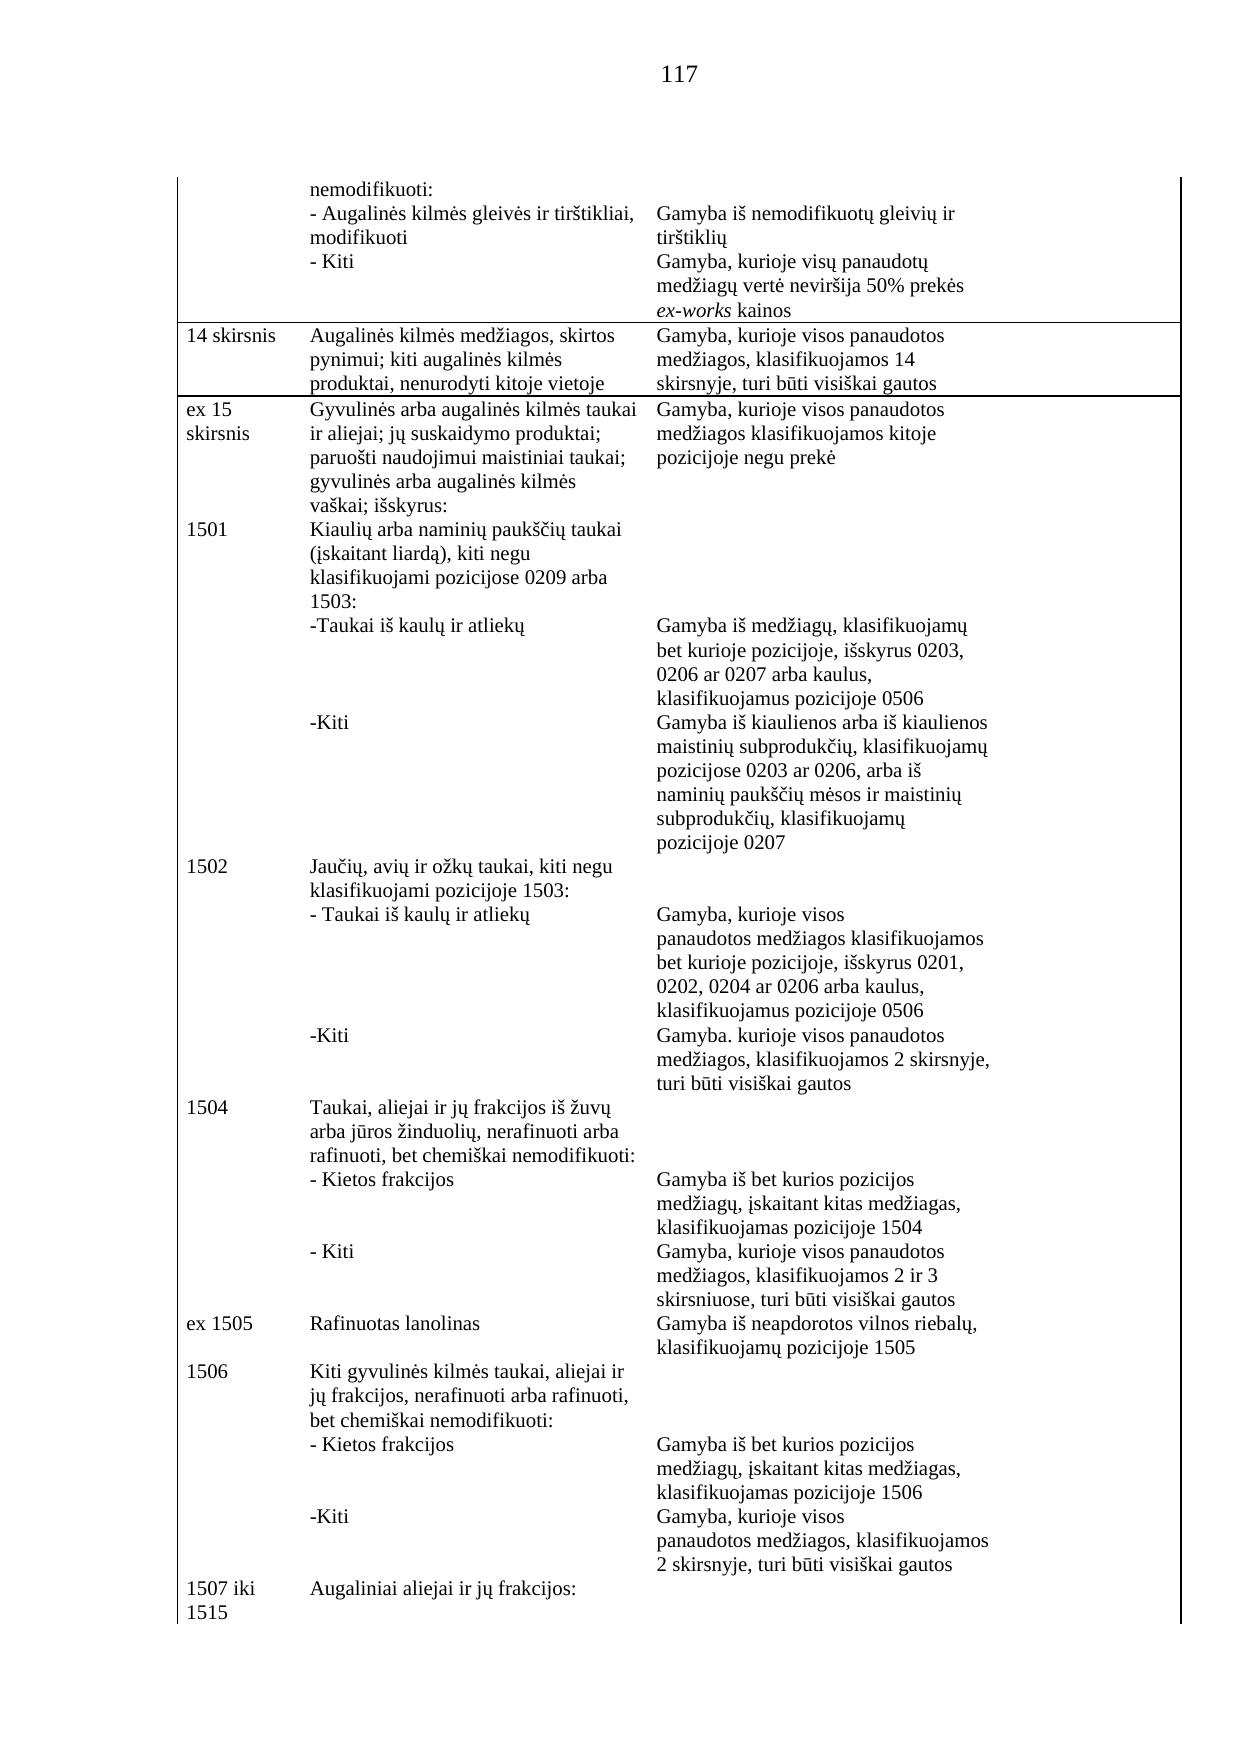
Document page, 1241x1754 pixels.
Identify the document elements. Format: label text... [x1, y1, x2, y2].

table_cell [178, 1432, 301, 1504]
table_cell [178, 614, 301, 710]
table_cell - Kietos frakcijos [301, 1432, 647, 1504]
table_cell 1507 iki 1515 [178, 1576, 301, 1624]
table_cell [178, 249, 301, 322]
table_cell -Kiti [301, 1504, 647, 1576]
table_cell 1501 [178, 517, 301, 613]
table_cell [1000, 1576, 1180, 1624]
table_cell Gamyba iš neapdorotos vilnos riebalų, klasifikuojamų pozicijoje 1505 [648, 1311, 999, 1359]
table_cell Kiti gyvulinės kilmės taukai, aliejai ir jų frakcijos, nerafinuoti arba rafinuoti, bet chemiškai nemodifikuoti: [301, 1359, 647, 1432]
table_cell -Kiti [301, 710, 647, 854]
table_cell [178, 201, 301, 249]
table_cell [1000, 710, 1180, 854]
table_cell 1506 [178, 1359, 301, 1432]
table_cell - Kiti [301, 249, 647, 322]
table_cell [1000, 1311, 1180, 1359]
table_cell - Augalinės kilmės gleivės ir tirštikliai, modifikuoti [301, 201, 647, 249]
table_cell [1000, 1504, 1180, 1576]
table_cell [1000, 1095, 1180, 1167]
table_cell ex 15 skirsnis [178, 397, 301, 517]
table_cell Gamyba. kurioje visos panaudotos medžiagos, klasifikuojamos 2 skirsnyje, turi būti visiškai gautos [648, 1023, 999, 1095]
table_cell Rafinuotas lanolinas [301, 1311, 647, 1359]
table_cell Gamyba iš medžiagų, klasifikuojamų bet kurioje pozicijoje, išskyrus 0203, 0206 ar 0207 arba kaulus, klasifikuojamus pozicijoje 0506 [648, 614, 999, 710]
table_cell Augalinės kilmės medžiagos, skirtos pynimui; kiti augalinės kilmės produktai, nenurodyti kitoje vietoje [301, 323, 647, 395]
table_cell [1000, 177, 1180, 201]
table_cell [1000, 1359, 1180, 1432]
table_cell Jaučių, avių ir ožkų taukai, kiti negu klasifikuojami pozicijoje 1503: [301, 854, 647, 902]
table_cell [1000, 249, 1180, 322]
table_cell nemodifikuoti: [301, 177, 647, 201]
table_cell [1000, 1432, 1180, 1504]
table_cell Augaliniai aliejai ir jų frakcijos: [301, 1576, 647, 1624]
table_cell [1000, 1239, 1180, 1311]
table_cell [1000, 201, 1180, 249]
table_cell ex 1505 [178, 1311, 301, 1359]
table_cell 1504 [178, 1095, 301, 1167]
table_cell [178, 1023, 301, 1095]
table_cell Gamyba iš bet kurios pozicijos medžiagų, įskaitant kitas medžiagas, klasifikuojamas pozicijoje 1504 [648, 1167, 999, 1239]
table_cell [178, 177, 301, 201]
table_cell Gamyba, kurioje visų panaudotų medžiagų vertė neviršija 50% prekės ex-works kainos [648, 249, 999, 322]
table_cell [178, 710, 301, 854]
table_cell 1502 [178, 854, 301, 902]
table_cell Gamyba, kurioje visos panaudotos medžiagos, klasifikuojamos 2 ir 3 skirsniuose, turi būti visiškai gautos [648, 1239, 999, 1311]
table_cell Gamyba, kurioje visos panaudotos medžiagos, klasifikuojamos 2 skirsnyje, turi būti visiškai gautos [648, 1504, 999, 1576]
table_cell - Taukai iš kaulų ir atliekų [301, 902, 647, 1022]
table_cell [648, 1359, 999, 1432]
table_cell Gamyba iš nemodifikuotų gleivių ir tirštiklių [648, 201, 999, 249]
table_cell Taukai, aliejai ir jų frakcijos iš žuvų arba jūros žinduolių, nerafinuoti arba rafinuoti, bet chemiškai nemodifikuoti: [301, 1095, 647, 1167]
table_cell [1000, 854, 1180, 902]
table_cell -Kiti [301, 1023, 647, 1095]
table_cell Gamyba iš kiaulienos arba iš kiaulienos maistinių subprodukčių, klasifikuojamų pozicijose 0203 ar 0206, arba iš naminių paukščių mėsos ir maistinių subprodukčių, klasifikuojamų pozicijoje 0207 [648, 710, 999, 854]
table_cell Gamyba, kurioje visos panaudotos medžiagos klasifikuojamos kitoje pozicijoje negu prekė [648, 397, 999, 517]
table_cell [1000, 397, 1180, 517]
table_cell Gyvulinės arba augalinės kilmės taukai ir aliejai; jų suskaidymo produktai; paruošti naudojimui maistiniai taukai; gyvulinės arba augalinės kilmės vaškai; išskyrus: [301, 397, 647, 517]
table_cell [178, 902, 301, 1022]
table_cell [1000, 1023, 1180, 1095]
table_cell [1000, 902, 1180, 1022]
table_cell Kiaulių arba naminių paukščių taukai (įskaitant liardą), kiti negu klasifikuojami pozicijose 0209 arba 1503: [301, 517, 647, 613]
table_cell Gamyba, kurioje visos panaudotos medžiagos, klasifikuojamos 14 skirsnyje, turi būti visiškai gautos [648, 323, 999, 395]
table_cell - Kiti [301, 1239, 647, 1311]
table_cell [1000, 614, 1180, 710]
table_cell [648, 1095, 999, 1167]
table_cell 14 skirsnis [178, 323, 301, 395]
table_cell [178, 1504, 301, 1576]
table_cell [178, 1167, 301, 1239]
table_cell [648, 177, 999, 201]
table_cell Gamyba iš bet kurios pozicijos medžiagų, įskaitant kitas medžiagas, klasifikuojamas pozicijoje 1506 [648, 1432, 999, 1504]
table_cell [1000, 323, 1180, 395]
table_cell Gamyba, kurioje visos panaudotos medžiagos klasifikuojamos bet kurioje pozicijoje, išskyrus 0201, 0202, 0204 ar 0206 arba kaulus, klasifikuojamus pozicijoje 0506 [648, 902, 999, 1022]
table_cell [1000, 517, 1180, 613]
table_cell [648, 1576, 999, 1624]
table_cell [648, 517, 999, 613]
table_cell [178, 1239, 301, 1311]
table_cell [648, 854, 999, 902]
table_cell -Taukai iš kaulų ir atliekų [301, 614, 647, 710]
table_cell [1000, 1167, 1180, 1239]
table_cell - Kietos frakcijos [301, 1167, 647, 1239]
